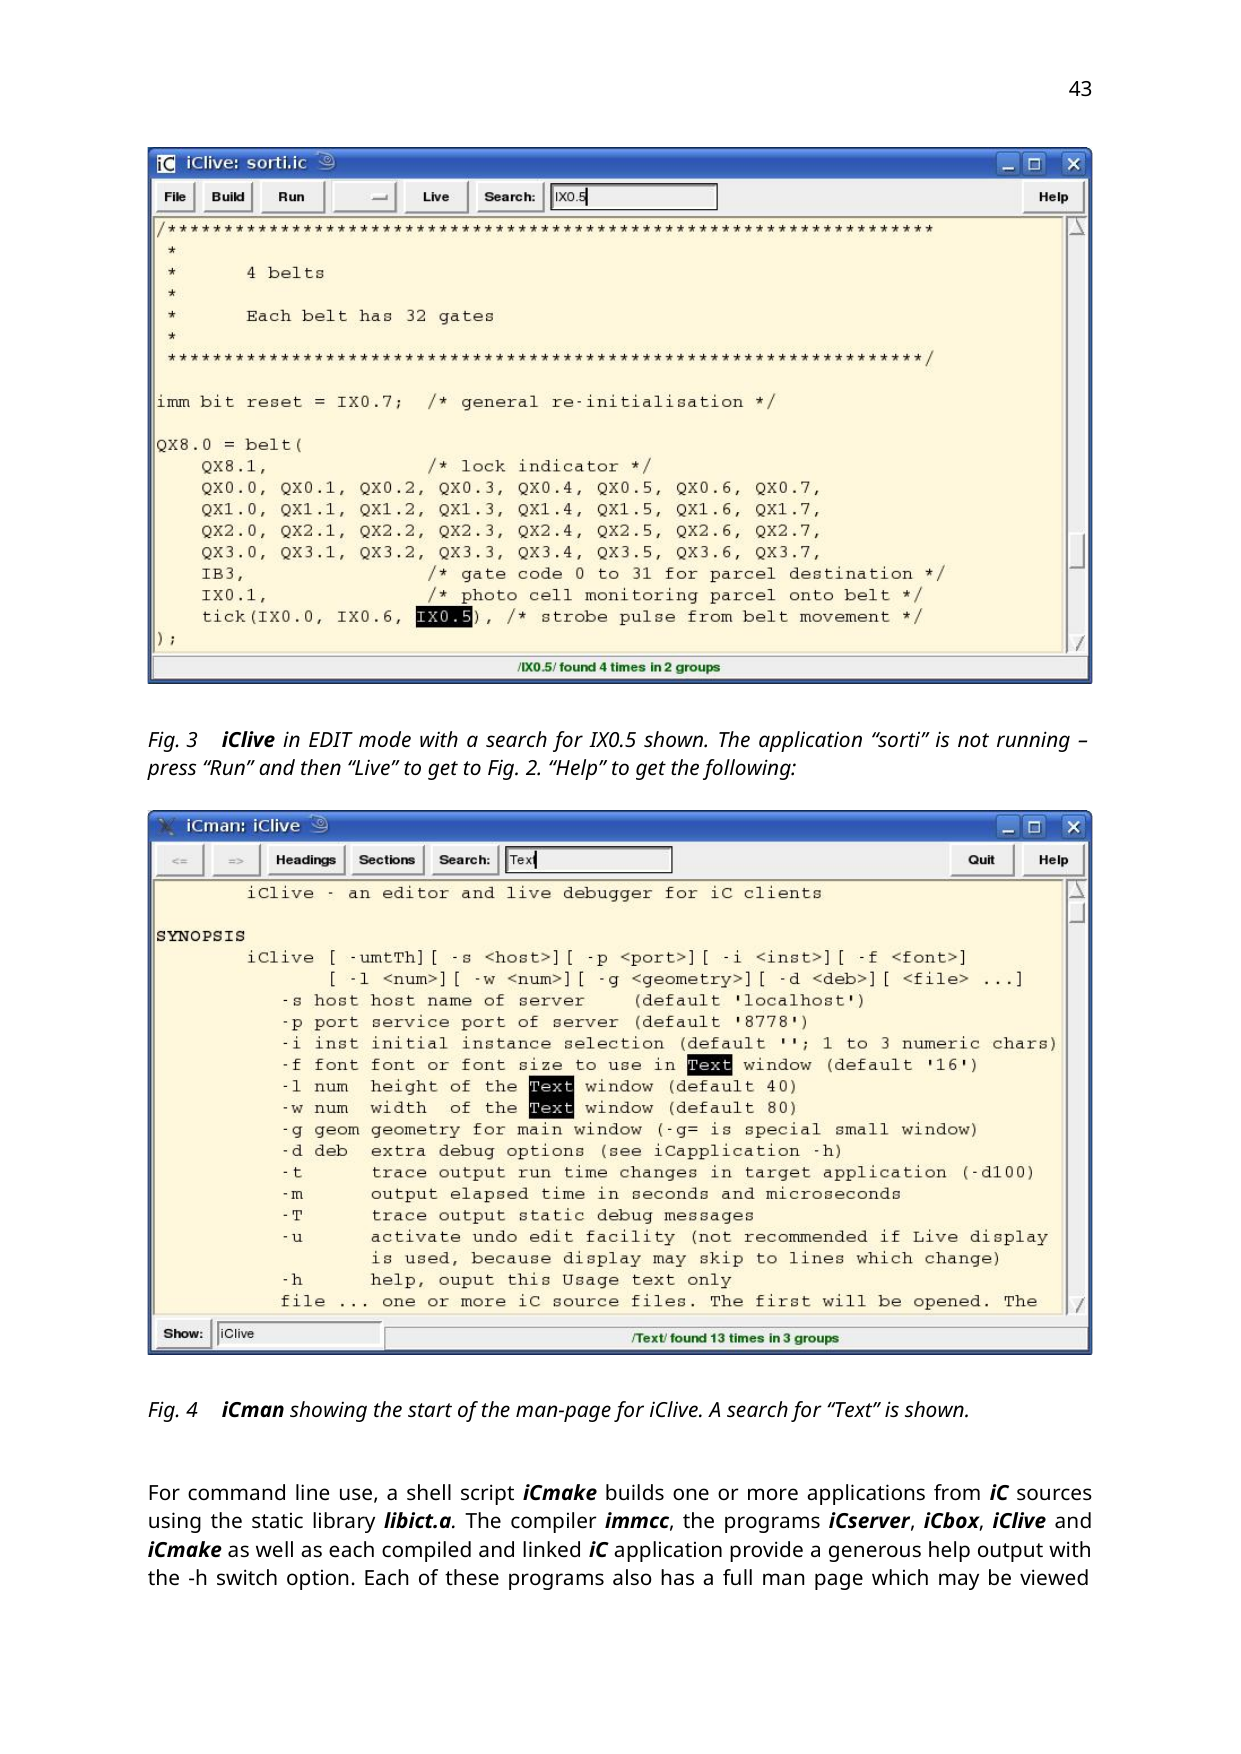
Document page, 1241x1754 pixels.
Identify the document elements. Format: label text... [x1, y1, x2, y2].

text Fig. 3 iClive in EDIT mode with a search for IX0.5 shown. The application “sorti” is not running – press “Run” and then “Live” to get to Fig. 2. “Help” to get the following: [148, 725, 1092, 810]
text Fig. 4 iCman showing the start of the man-page for iClive. A search for “Text” is shown. [148, 1395, 1092, 1424]
picture [147, 147, 1093, 684]
picture [147, 810, 1093, 1355]
text For command line use, a shell script iCmake builds one or more applications from iC sources using the static library libict.a. The compiler immcc, the programs iCserver, iCbox, iClive and iCmake as well as each compiled and linked iC application provide a generous help output with the -h switch option. Each of these programs also has a full man page which may be viewed [148, 1477, 1092, 1592]
